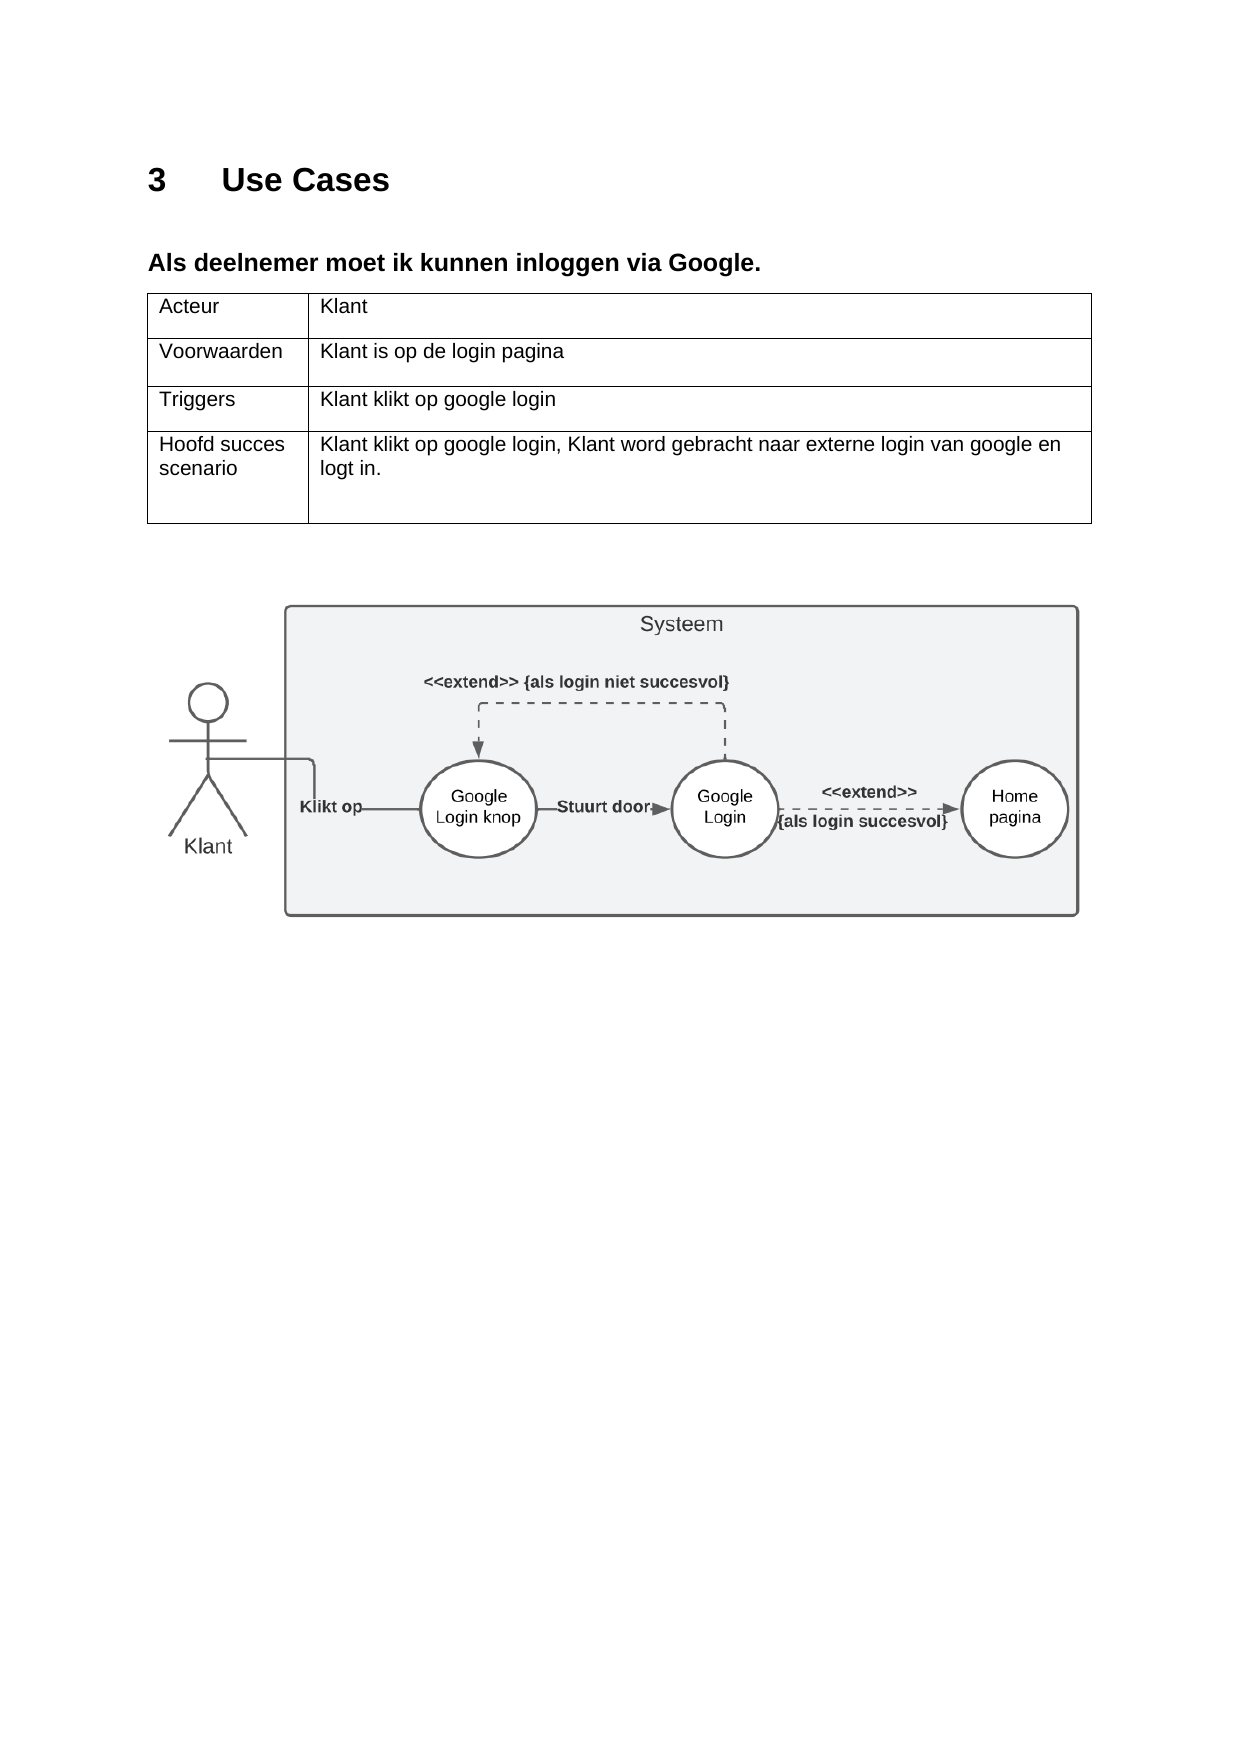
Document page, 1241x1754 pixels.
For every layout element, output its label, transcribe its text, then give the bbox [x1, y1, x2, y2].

table_cell Voorwaarden [148, 339, 308, 386]
table_header Klant [309, 294, 1091, 338]
table_header Acteur [148, 294, 308, 338]
table_cell Klant is op de login pagina [309, 339, 1091, 386]
table_cell Hoofd succes scenario [148, 432, 308, 523]
table_cell Triggers [148, 387, 308, 431]
table_cell Klant klikt op google login, Klant word gebracht naar externe login van google en logt in. [309, 432, 1091, 523]
subtitle Use Cases [148, 160, 1093, 198]
table_cell Klant klikt op google login [309, 387, 1091, 431]
subtitle Als deelnemer moet ik kunnen inloggen via Google. [148, 248, 1093, 277]
